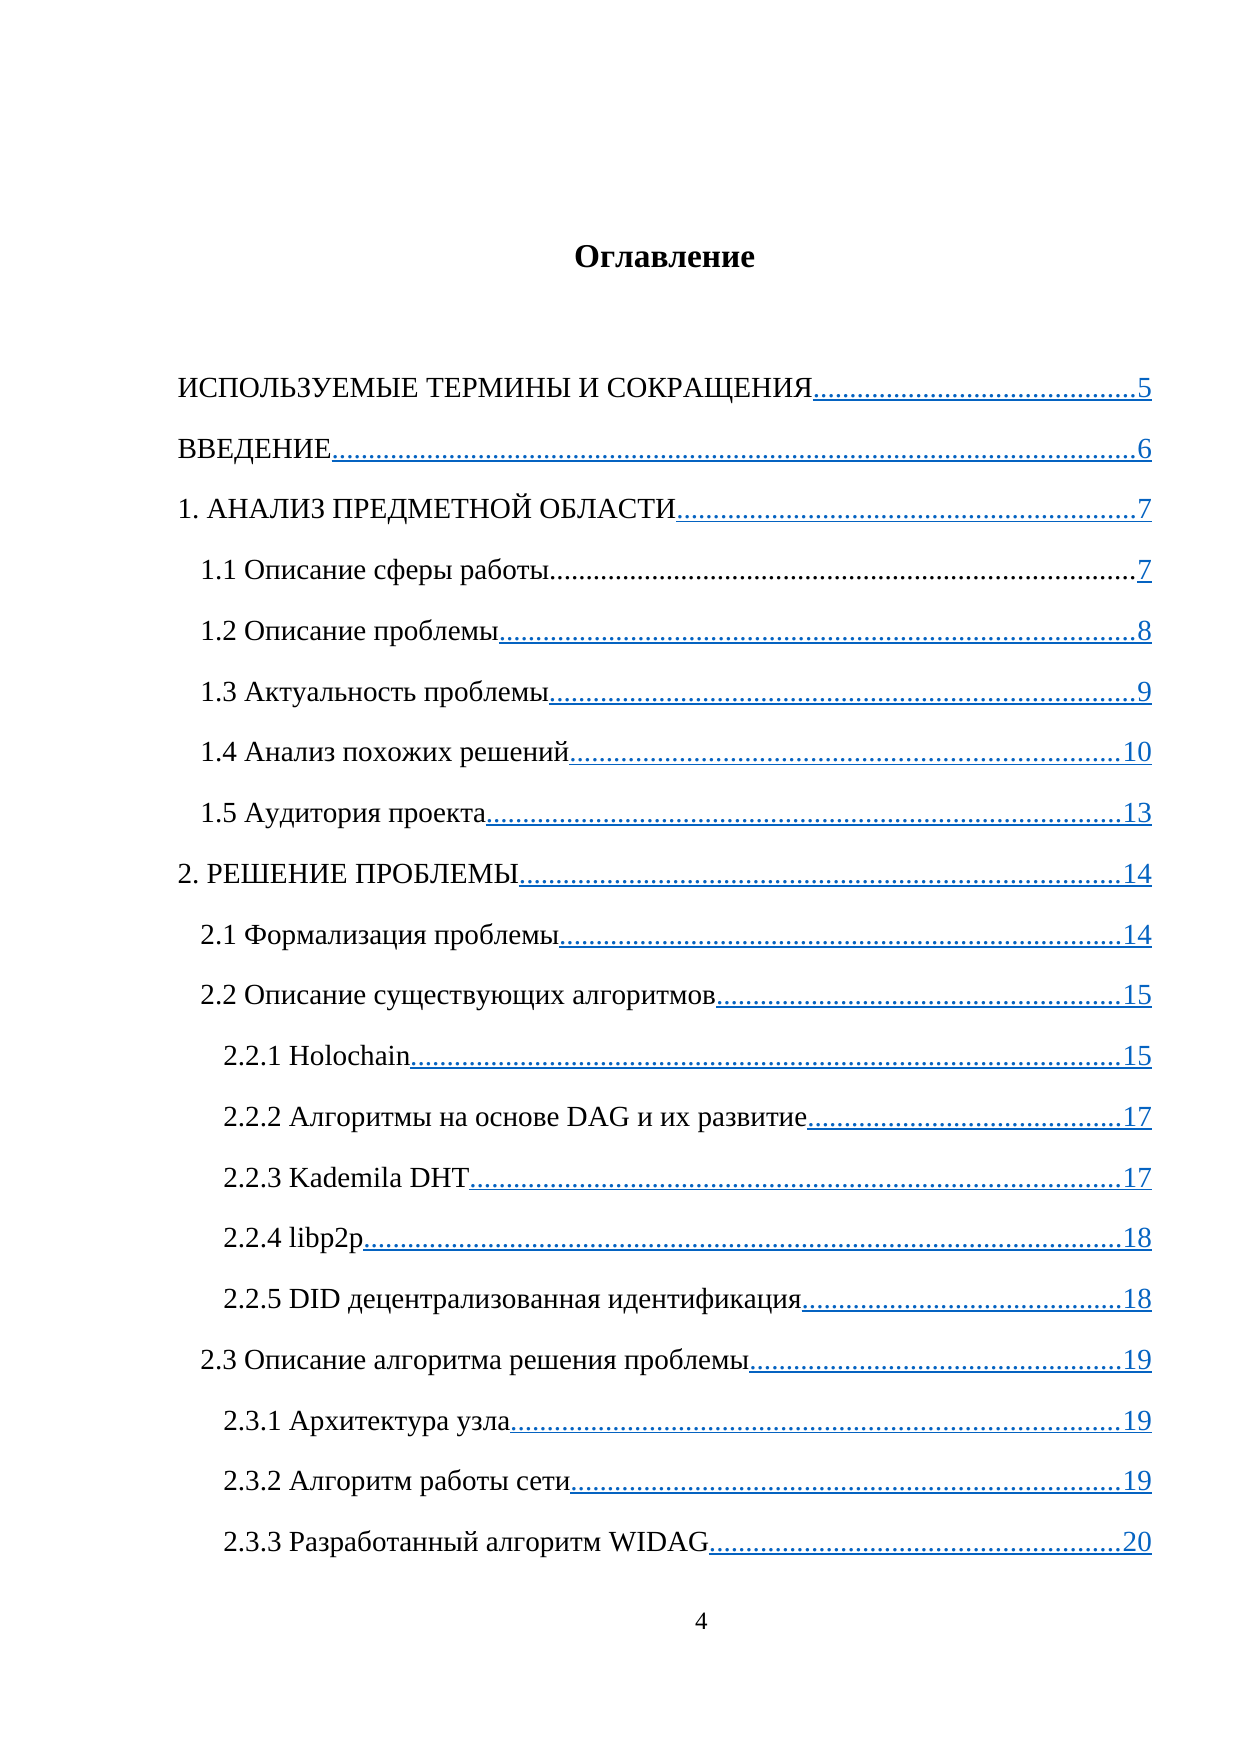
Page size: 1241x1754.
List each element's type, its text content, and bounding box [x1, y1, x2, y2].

text 2.3.3 Разработанный алгоритм WIDAG 20 [223, 1524, 1152, 1558]
text 2.3 Описание алгоритма решения проблемы 19 [200, 1342, 1152, 1375]
text 2.3.1 Архитектура узла 19 [223, 1403, 1152, 1436]
text 2.2.4 libp2p 18 [223, 1220, 1152, 1254]
text 1.2 Описание проблемы 8 [200, 613, 1152, 647]
text Оглавление [177, 236, 1152, 274]
text 1.3 Актуальность проблемы 9 [200, 674, 1152, 707]
text 2.2 Описание существующих алгоритмов 15 [200, 977, 1152, 1011]
text 2. РЕШЕНИЕ ПРОБЛЕМЫ 14 [177, 856, 1152, 889]
text 2.1 Формализация проблемы 14 [200, 917, 1152, 950]
text 2.2.1 Holochain 15 [223, 1038, 1152, 1072]
text ВВЕДЕНИЕ 6 [177, 431, 1152, 464]
text ИСПОЛЬЗУЕМЫЕ ТЕРМИНЫ И СОКРАЩЕНИЯ 5 [177, 370, 1152, 404]
text 1.1 Описание сферы работы 7 [200, 552, 1152, 586]
text 1. АНАЛИЗ ПРЕДМЕТНОЙ ОБЛАСТИ 7 [177, 492, 1152, 525]
text 2.2.3 Kademila DHT 17 [223, 1160, 1152, 1193]
text 1.5 Аудитория проекта 13 [200, 795, 1152, 829]
text 1.4 Анализ похожих решений 10 [200, 734, 1152, 768]
text 2.2.2 Алгоритмы на основе DAG и их развитие 17 [223, 1099, 1152, 1132]
text 2.2.5 DID децентрализованная идентификация 18 [223, 1281, 1152, 1315]
text 2.3.2 Алгоритм работы сети 19 [223, 1463, 1152, 1497]
